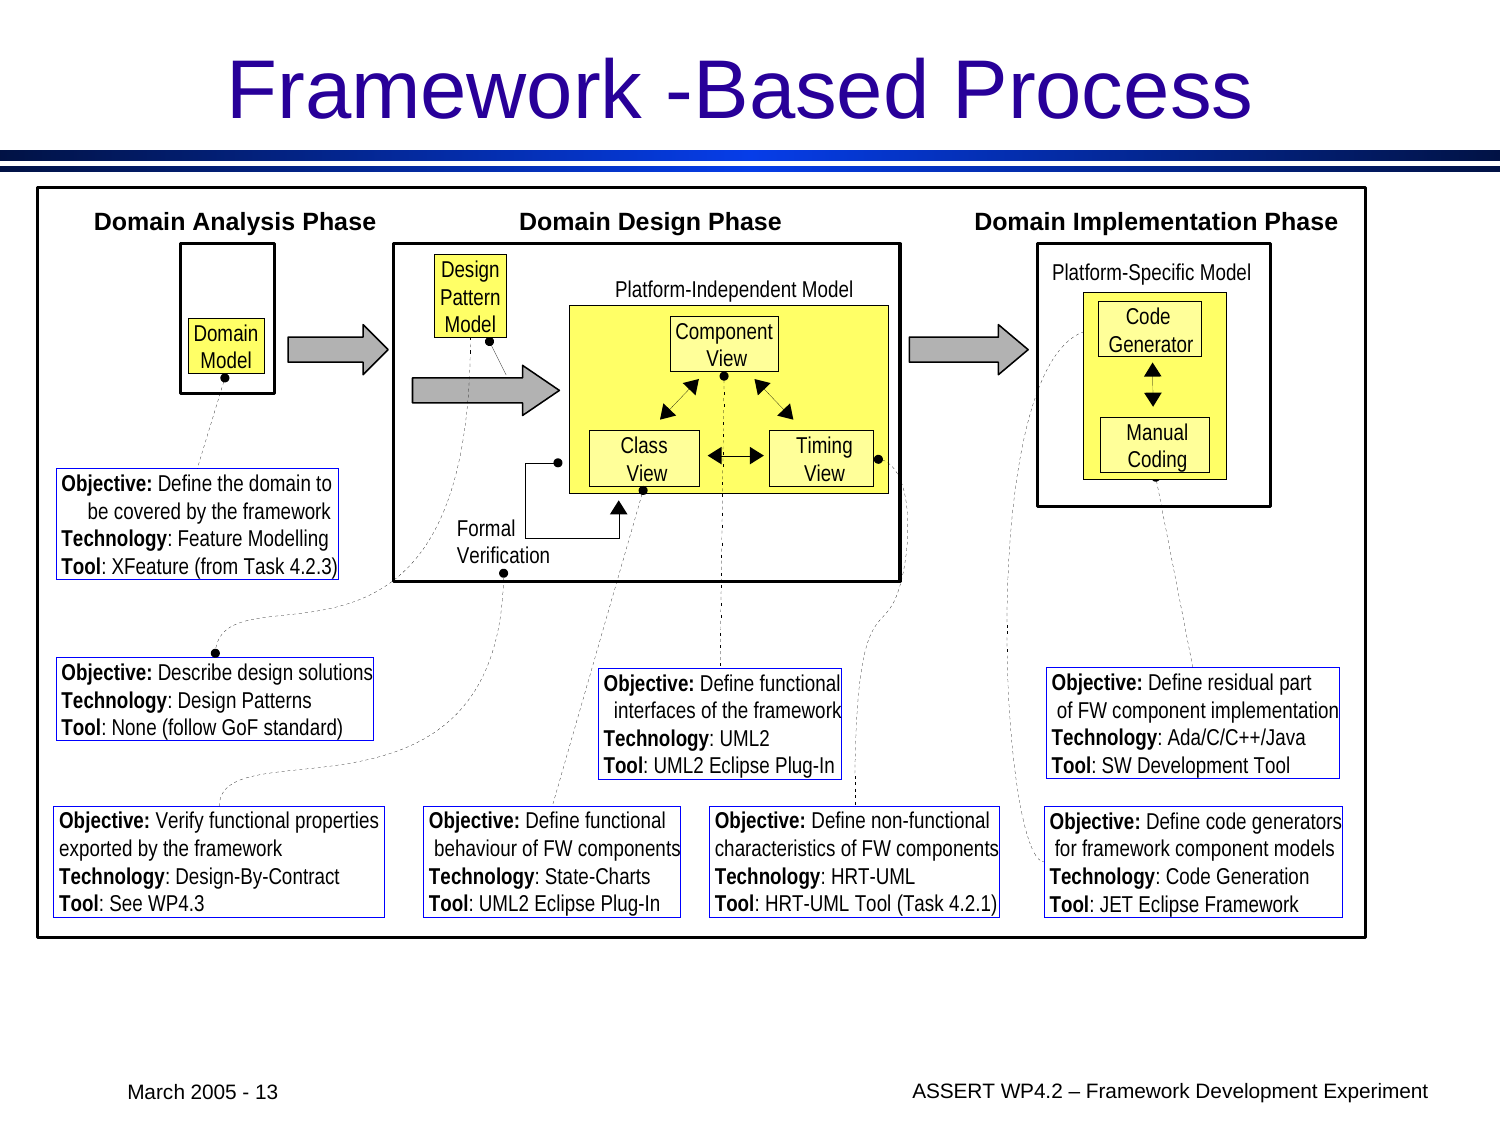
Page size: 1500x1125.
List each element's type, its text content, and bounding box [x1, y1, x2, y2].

text_box Objective: Describe design solutions Technology: Design Patterns Tool: None (follow GoF standard) [56, 657, 374, 741]
title Framework -Based Process [36, 24, 1445, 151]
text_box [412, 365, 560, 416]
text_box Formal Verification [456, 513, 551, 569]
text_box [288, 324, 389, 375]
text_box Objective: Define code generators for framework component models Technology: Code Generation Tool: JET Eclipse Framework [1044, 806, 1343, 918]
text_box Platform-Specific Model [1052, 257, 1269, 286]
text_box Objective: Define functional behaviour of FW components Technology: State-Charts Tool: UML2 Eclipse Plug-In [423, 806, 681, 918]
text_box Objective: Define the domain to be covered by the framework Technology: Feature Modelling Tool: XFeature (from Task 4.2.3) [56, 468, 339, 580]
text_box Domain Design Phase [519, 206, 783, 236]
text_box Objective: Verify functional properties exported by the framework Technology: Design-By-Contract Tool: See WP4.3 [53, 806, 385, 918]
text_box Design Pattern Model [434, 254, 507, 338]
text_box Domain Model [188, 318, 265, 374]
text_box [1083, 292, 1227, 480]
text_box Objective: Define functional interfaces of the framework Technology: UML2 Tool: UML2 Eclipse Plug-In [598, 668, 842, 780]
text_box Platform-Independent Model [615, 275, 854, 303]
text_box Objective: Define residual part of FW component implementation Technology: Ada/C/C++/Java Tool: SW Development Tool [1046, 667, 1340, 779]
text_box Domain Analysis Phase [94, 206, 378, 236]
text_box [569, 305, 889, 494]
text_box Objective: Define non-functional characteristics of FW components Technology: HRT-UML Tool: HRT-UML Tool (Task 4.2.1) [709, 806, 1000, 918]
text_box [909, 324, 1029, 375]
text_box Component View [670, 316, 779, 372]
text_box Class View [589, 430, 700, 487]
text_box Domain Implementation Phase [974, 206, 1340, 236]
text_box Code Generator [1098, 301, 1202, 357]
text_box Manual Coding [1100, 417, 1210, 473]
text_box Timing View [769, 430, 874, 487]
